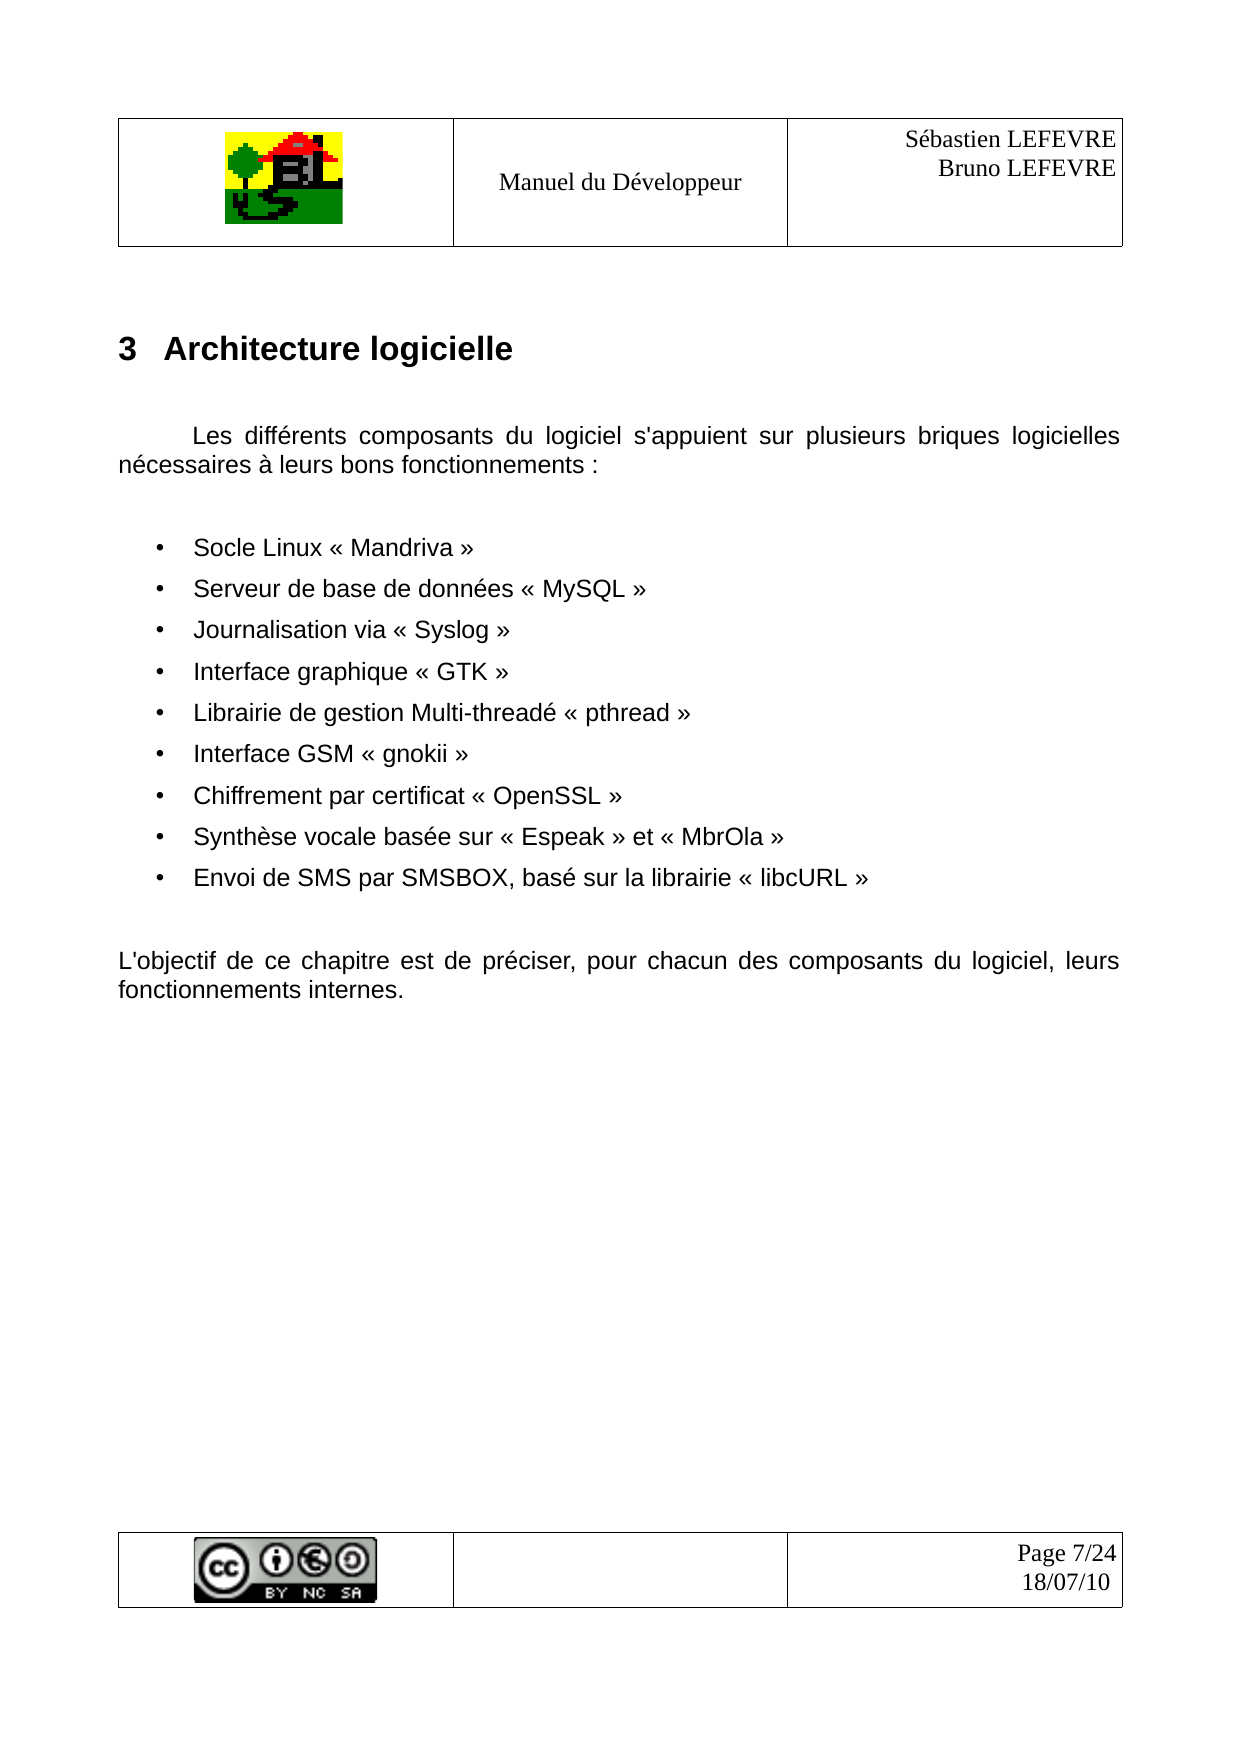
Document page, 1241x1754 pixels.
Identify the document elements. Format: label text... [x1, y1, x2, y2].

list Interface graphique « GTK » [156, 657, 1122, 685]
subtitle Architecture logicielle [118, 329, 1122, 367]
text Les différents composants du logiciel s'appuient sur plusieurs briques logicielles nécessaires à leurs bons fonctionnements : [118, 421, 1122, 479]
picture [193, 1537, 378, 1603]
list Socle Linux « Mandriva » [156, 532, 1122, 561]
list Journalisation via « Syslog » [156, 615, 1122, 644]
list Interface GSM « gnokii » [156, 739, 1122, 768]
list Chiffrement par certificat « OpenSSL » [156, 781, 1122, 809]
list Envoi de SMS par SMSBOX, basé sur la librairie « libcURL » [156, 863, 1122, 892]
picture [225, 132, 343, 224]
list Serveur de base de données « MySQL » [156, 574, 1122, 603]
list Librairie de gestion Multi-threadé « pthread » [156, 698, 1122, 727]
list Synthèse vocale basée sur « Espeak » et « MbrOla » [156, 822, 1122, 851]
text L'objectif de ce chapitre est de préciser, pour chacun des composants du logiciel, leurs fonctionnements internes. [118, 946, 1122, 1003]
